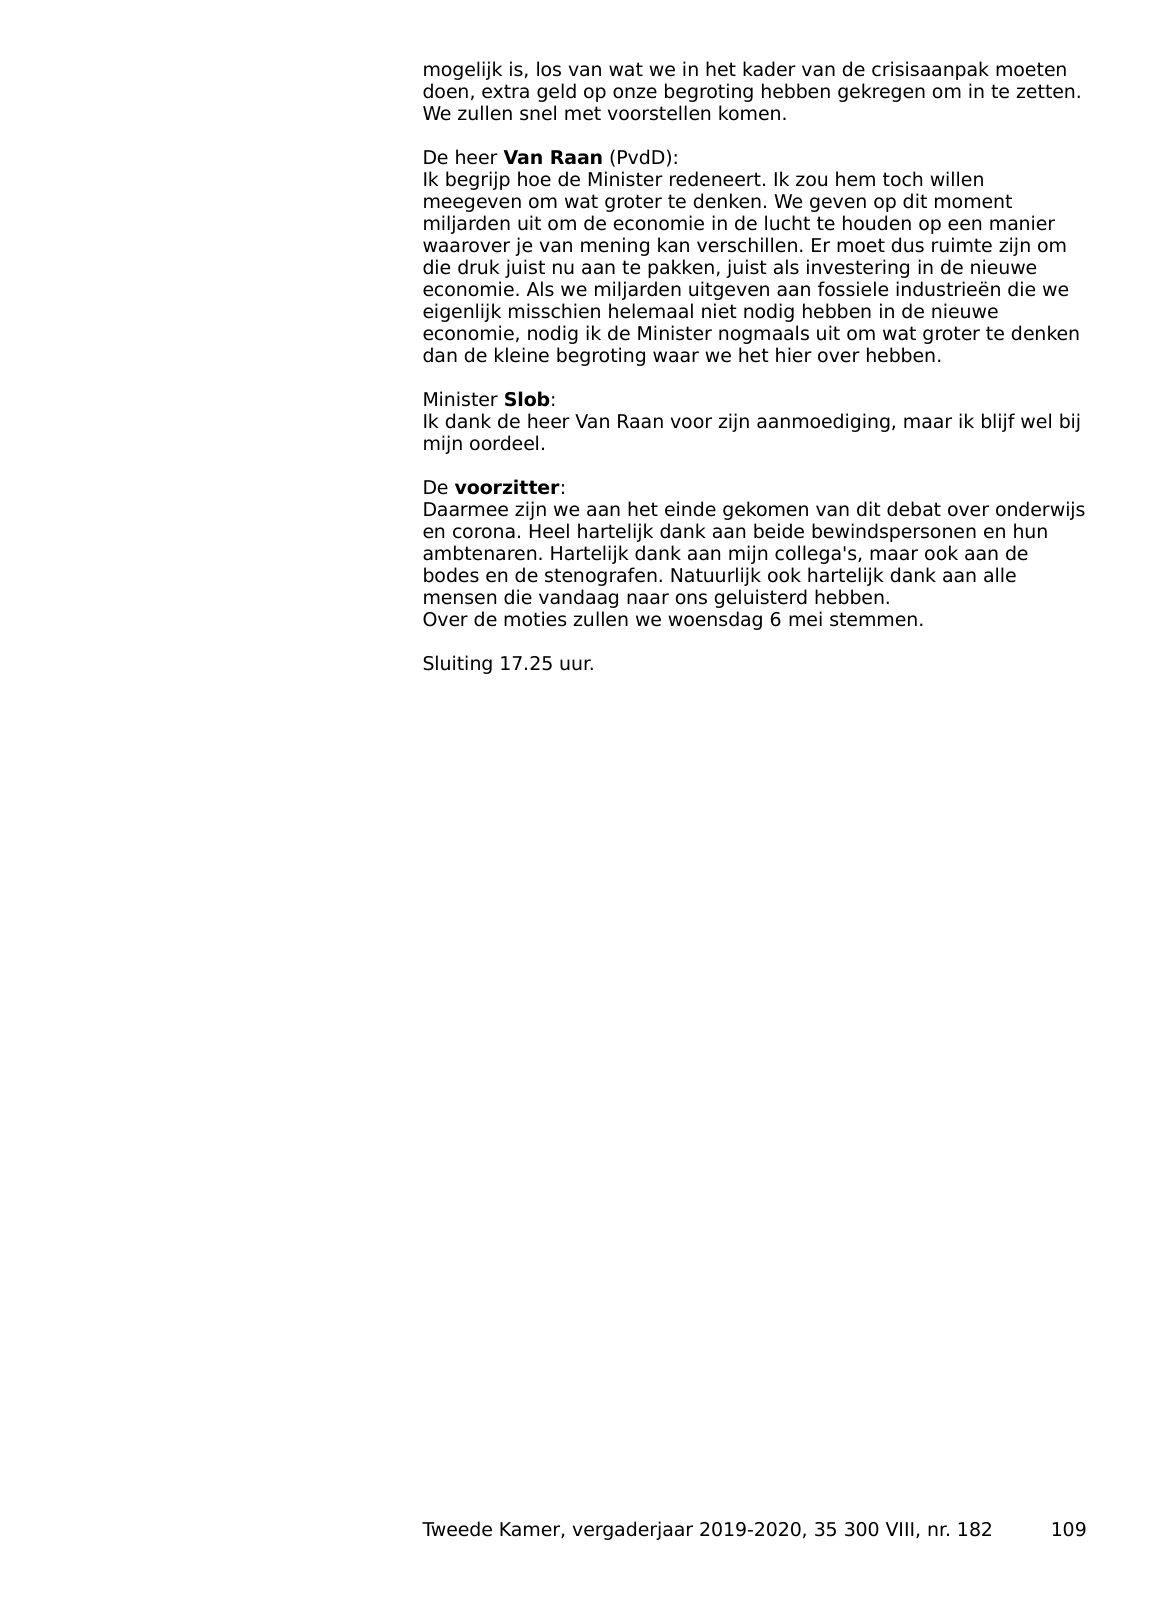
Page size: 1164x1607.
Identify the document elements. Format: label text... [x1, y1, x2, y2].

text De voorzitter: [422, 477, 1087, 499]
text mogelijk is, los van wat we in het kader van de crisisaanpak moeten doen, extra geld op onze begroting hebben gekregen om in te zetten. We zullen snel met voorstellen komen. [422, 59, 1087, 125]
text Ik begrijp hoe de Minister redeneert. Ik zou hem toch willen meegeven om wat groter te denken. We geven op dit moment miljarden uit om de economie in de lucht te houden op een manier waarover je van mening kan verschillen. Er moet dus ruimte zijn om die druk juist nu aan te pakken, juist als investering in de nieuwe economie. Als we miljarden uitgeven aan fossiele industrieën die we eigenlijk misschien helemaal niet nodig hebben in de nieuwe economie, nodig ik de Minister nogmaals uit om wat groter te denken dan de kleine begroting waar we het hier over hebben. [422, 169, 1087, 367]
text Ik dank de heer Van Raan voor zijn aanmoediging, maar ik blijf wel bij mijn oordeel. [422, 411, 1087, 455]
text Sluiting 17.25 uur. [422, 653, 1087, 675]
text Minister Slob: [422, 389, 1087, 411]
text Over de moties zullen we woensdag 6 mei stemmen. [422, 609, 1087, 631]
text Daarmee zijn we aan het einde gekomen van dit debat over onderwijs en corona. Heel hartelijk dank aan beide bewindspersonen en hun ambtenaren. Hartelijk dank aan mijn collega's, maar ook aan de bodes en de stenografen. Natuurlijk ook hartelijk dank aan alle mensen die vandaag naar ons geluisterd hebben. [422, 499, 1087, 609]
text De heer Van Raan (PvdD): [422, 147, 1087, 169]
